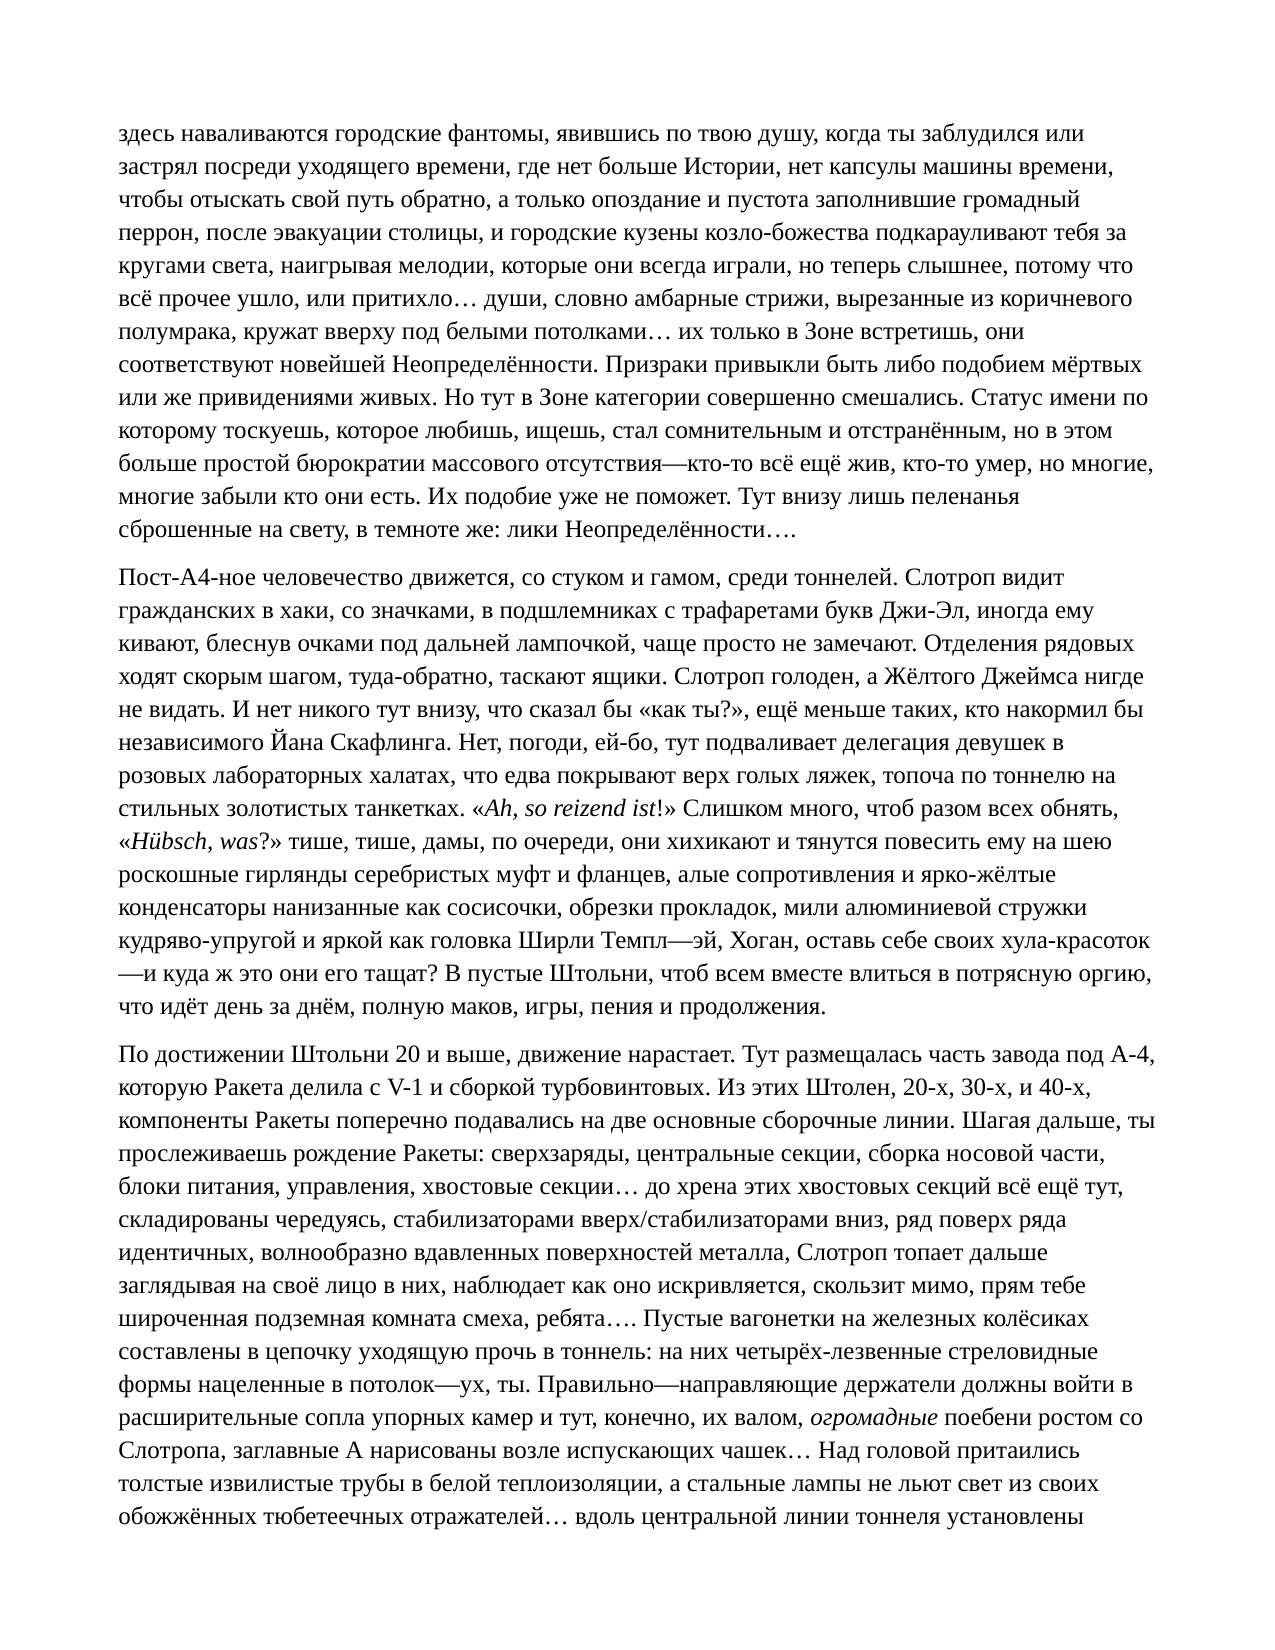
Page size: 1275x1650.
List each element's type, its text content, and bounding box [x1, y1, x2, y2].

text По достижении Штольни 20 и выше, движение нарастает. Тут размещалась часть завода под А-4, которую Ракета делила с V-1 и сборкой турбовинтовых. Из этих Штолен, 20-х, 30-х, и 40-х, компоненты Ракеты поперечно подавались на две основные сборочные линии. Шагая дальше, ты прослеживаешь рождение Ракеты: сверхзаряды, центральные секции, сборка носовой части, блоки питания, управления, хвостовые секции… до хрена этих хвостовых секций всё ещё тут, складированы чередуясь, стабилизаторами вверх/стабилизаторами вниз, ряд поверх ряда идентичных, волнообразно вдавленных поверхностей металла, Слотроп топает дальше заглядывая на своё лицо в них, наблюдает как оно искривляется, скользит мимо, прям тебе широченная подземная комната смеха, ребята…. Пустые вагонетки на железных колёсиках составлены в цепочку уходящую прочь в тоннель: на них четырёх-лезвенные стреловидные формы нацеленные в потолок—ух, ты. Правильно—направляющие держатели должны войти в расширительные сопла упорных камер и тут, конечно, их валом, огромадные поебени ростом со Слотропа, заглавные А нарисованы возле испускающих чашек… Над головой притаились толстые извилистые трубы в белой теплоизоляции, а стальные лампы не льют свет из своих обожжённых тюбетеечных отражателей… вдоль центральной линии тоннеля установлены [118, 1039, 1157, 1530]
text Пост-А4-ное человечество движется, со стуком и гамом, среди тоннелей. Слотроп видит гражданских в хаки, со значками, в подшлемниках с трафаретами букв Джи-Эл, иногда ему кивают, блеснув очками под дальней лампочкой, чаще просто не замечают. Отделения рядовых ходят скорым шагом, туда-обратно, таскают ящики. Слотроп голоден, а Жёлтого Джеймса нигде не видать. И нет никого тут внизу, что сказал бы «как ты?», ещё меньше таких, кто накормил бы независимого Йана Скафлинга. Нет, погоди, ей-бо, тут подваливает делегация девушек в розовых лабораторных халатах, что едва покрывают верх голых ляжек, топоча по тоннелю на стильных золотистых танкетках. «Ah, so reizend ist!» Слишком много, чтоб разом всех обнять, «Hübsch, was?» тише, тише, дамы, по очереди, они хихикают и тянутся повесить ему на шею роскошные гирлянды серебристых муфт и фланцев, алые сопротивления и ярко-жёлтые конденсаторы нанизанные как сосисочки, обрезки прокладок, мили алюминиевой стружки кудряво-упругой и яркой как головка Ширли Темпл—эй, Хоган, оставь себе своих хула-красоток—и куда ж это они его тащат? В пустые Штольни, чтоб всем вместе влиться в потрясную оргию, что идёт день за днём, полную маков, игры, пения и продолжения. [118, 562, 1157, 1020]
text здесь наваливаются городские фантомы, явившись по твою душу, когда ты заблудился или застрял посреди уходящего времени, где нет больше Истории, нет капсулы машины времени, чтобы отыскать свой путь обратно, а только опоздание и пустота заполнившие громадный перрон, после эвакуации столицы, и городские кузены козло-божества подкарауливают тебя за кругами света, наигрывая мелодии, которые они всегда играли, но теперь слышнее, потому что всё прочее ушло, или притихло… души, словно амбарные стрижи, вырезанные из коричневого полумрака, кружат вверху под белыми потолками… их только в Зоне встретишь, они соответствуют новейшей Неопределённости. Призраки привыкли быть либо подобием мёртвых или же привидениями живых. Но тут в Зоне категории совершенно смешались. Статус имени по которому тоскуешь, которое любишь, ищешь, стал сомнительным и отстранённым, но в этом больше простой бюрократии массового отсутствия—кто-то всё ещё жив, кто-то умер, но многие, многие забыли кто они есть. Их подобие уже не поможет. Тут внизу лишь пеленанья сброшенные на свету, в темноте же: лики Неопределённости…. [118, 118, 1157, 543]
